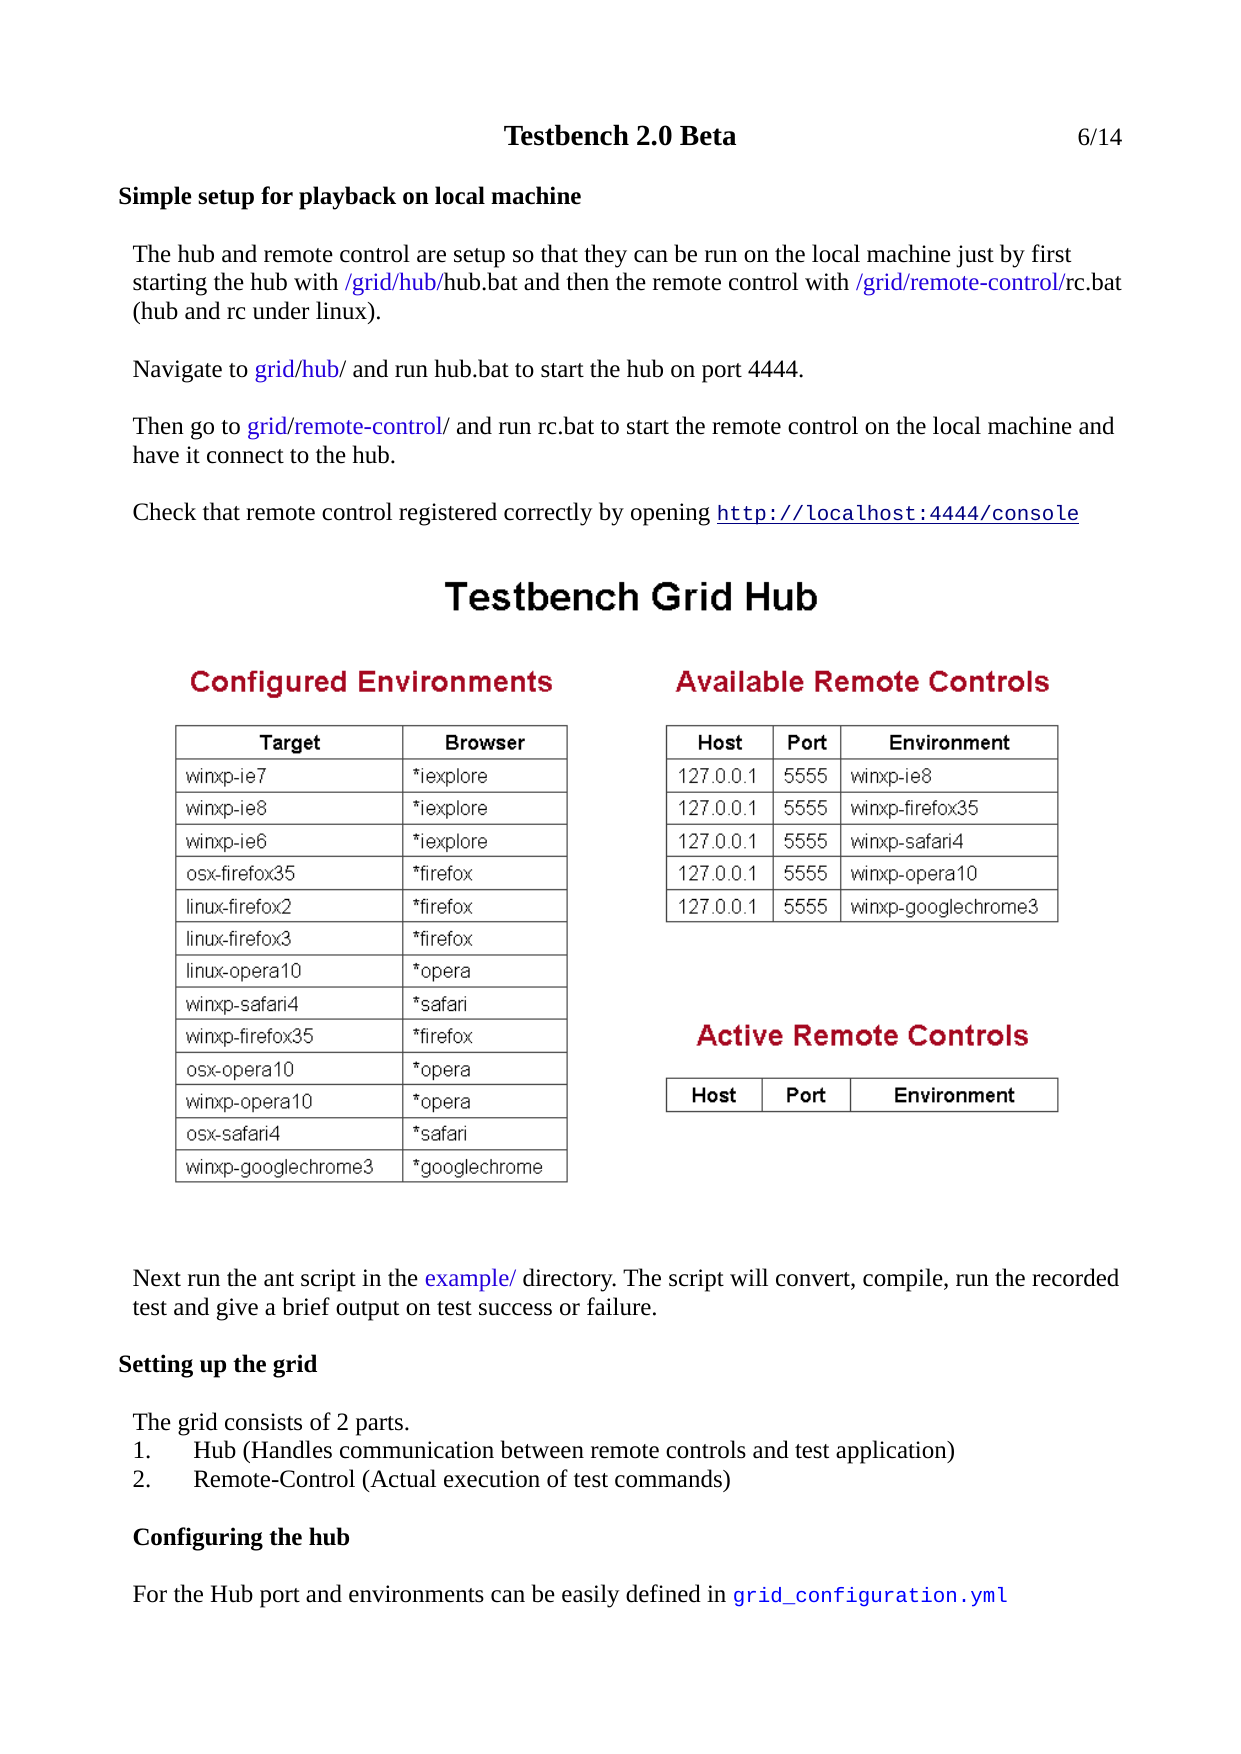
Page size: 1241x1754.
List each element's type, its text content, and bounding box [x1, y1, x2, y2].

text Check that remote control registered correctly by opening http://localhost:4444/console [132, 497, 1122, 527]
text Simple setup for playback on local machine [118, 181, 1122, 210]
text Navigate to grid/hub/ and run hub.bat to start the hub on port 4444. [132, 354, 1122, 382]
text The hub and remote control are setup so that they can be run on the local machine just by first starting the hub with /grid/hub/hub.bat and then the remote control with /grid/remote-control/rc.bat (hub and rc under linux). [132, 239, 1122, 325]
list Hub (Handles communication between remote controls and test application) [132, 1436, 1122, 1464]
text The grid consists of 2 parts. [132, 1407, 1122, 1436]
picture [125, 555, 1115, 1206]
text Configuring the hub [132, 1522, 1122, 1551]
text Setting up the grid [118, 1349, 1122, 1378]
list Remote-Control (Actual execution of test commands) [132, 1464, 1122, 1493]
text Then go to grid/remote-control/ and run rc.bat to start the remote control on the local machine and have it connect to the hub. [132, 411, 1122, 469]
text For the Hub port and environments can be easily defined in grid_configuration.yml [132, 1579, 1122, 1609]
text Next run the ant script in the example/ directory. The script will convert, compile, run the recorded test and give a brief output on test success or failure. [132, 1263, 1122, 1321]
